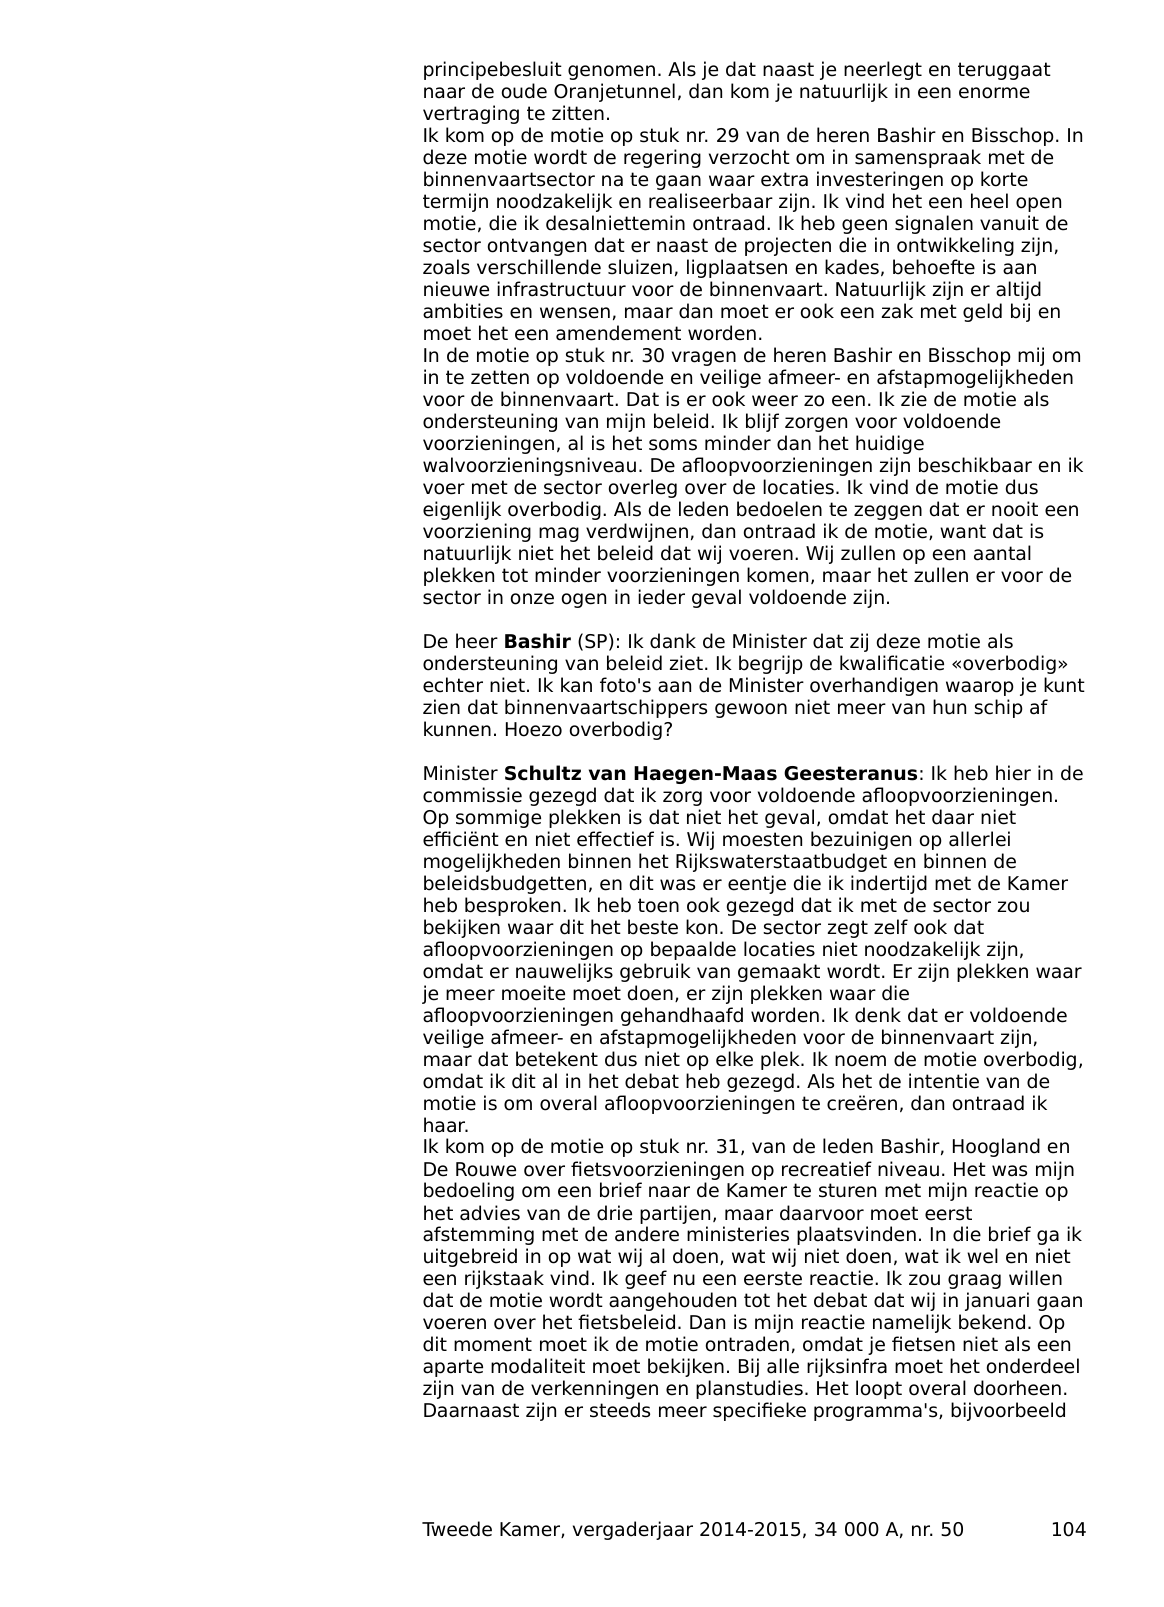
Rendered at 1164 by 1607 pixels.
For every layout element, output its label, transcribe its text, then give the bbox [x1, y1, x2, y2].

text Ik kom op de motie op stuk nr. 29 van de heren Bashir en Bisschop. In deze motie wordt de regering verzocht om in samenspraak met de binnenvaartsector na te gaan waar extra investeringen op korte termijn noodzakelijk en realiseerbaar zijn. Ik vind het een heel open motie, die ik desalniettemin ontraad. Ik heb geen signalen vanuit de sector ontvangen dat er naast de projecten die in ontwikkeling zijn, zoals verschillende sluizen, ligplaatsen en kades, behoefte is aan nieuwe infrastructuur voor de binnenvaart. Natuurlijk zijn er altijd ambities en wensen, maar dan moet er ook een zak met geld bij en moet het een amendement worden. [422, 125, 1087, 345]
text Ik kom op de motie op stuk nr. 31, van de leden Bashir, Hoogland en De Rouwe over fietsvoorzieningen op recreatief niveau. Het was mijn bedoeling om een brief naar de Kamer te sturen met mijn reactie op het advies van de drie partijen, maar daarvoor moet eerst afstemming met de andere ministeries plaatsvinden. In die brief ga ik uitgebreid in op wat wij al doen, wat wij niet doen, wat ik wel en niet een rijkstaak vind. Ik geef nu een eerste reactie. Ik zou graag willen dat de motie wordt aangehouden tot het debat dat wij in januari gaan voeren over het fietsbeleid. Dan is mijn reactie namelijk bekend. Op dit moment moet ik de motie ontraden, omdat je fietsen niet als een aparte modaliteit moet bekijken. Bij alle rijksinfra moet het onderdeel zijn van de verkenningen en planstudies. Het loopt overal doorheen. Daarnaast zijn er steeds meer specifieke programma's, bijvoorbeeld [422, 1136, 1087, 1422]
text Minister Schultz van Haegen-Maas Geesteranus: Ik heb hier in de commissie gezegd dat ik zorg voor voldoende afloopvoorzieningen. Op sommige plekken is dat niet het geval, omdat het daar niet efficiënt en niet effectief is. Wij moesten bezuinigen op allerlei mogelijkheden binnen het Rijkswaterstaatbudget en binnen de beleidsbudgetten, en dit was er eentje die ik indertijd met de Kamer heb besproken. Ik heb toen ook gezegd dat ik met de sector zou bekijken waar dit het beste kon. De sector zegt zelf ook dat afloopvoorzieningen op bepaalde locaties niet noodzakelijk zijn, omdat er nauwelijks gebruik van gemaakt wordt. Er zijn plekken waar je meer moeite moet doen, er zijn plekken waar die afloopvoorzieningen gehandhaafd worden. Ik denk dat er voldoende veilige afmeer- en afstapmogelijkheden voor de binnenvaart zijn, maar dat betekent dus niet op elke plek. Ik noem de motie overbodig, omdat ik dit al in het debat heb gezegd. Als het de intentie van de motie is om overal afloopvoorzieningen te creëren, dan ontraad ik haar. [422, 763, 1087, 1136]
text De heer Bashir (SP): Ik dank de Minister dat zij deze motie als ondersteuning van beleid ziet. Ik begrijp de kwalificatie «overbodig» echter niet. Ik kan foto's aan de Minister overhandigen waarop je kunt zien dat binnenvaartschippers gewoon niet meer van hun schip af kunnen. Hoezo overbodig? [422, 631, 1087, 741]
text In de motie op stuk nr. 30 vragen de heren Bashir en Bisschop mij om in te zetten op voldoende en veilige afmeer- en afstapmogelijkheden voor de binnenvaart. Dat is er ook weer zo een. Ik zie de motie als ondersteuning van mijn beleid. Ik blijf zorgen voor voldoende voorzieningen, al is het soms minder dan het huidige walvoorzieningsniveau. De afloopvoorzieningen zijn beschikbaar en ik voer met de sector overleg over de locaties. Ik vind de motie dus eigenlijk overbodig. Als de leden bedoelen te zeggen dat er nooit een voorziening mag verdwijnen, dan ontraad ik de motie, want dat is natuurlijk niet het beleid dat wij voeren. Wij zullen op een aantal plekken tot minder voorzieningen komen, maar het zullen er voor de sector in onze ogen in ieder geval voldoende zijn. [422, 345, 1087, 608]
text principebesluit genomen. Als je dat naast je neerlegt en teruggaat naar de oude Oranjetunnel, dan kom je natuurlijk in een enorme vertraging te zitten. [422, 59, 1087, 125]
